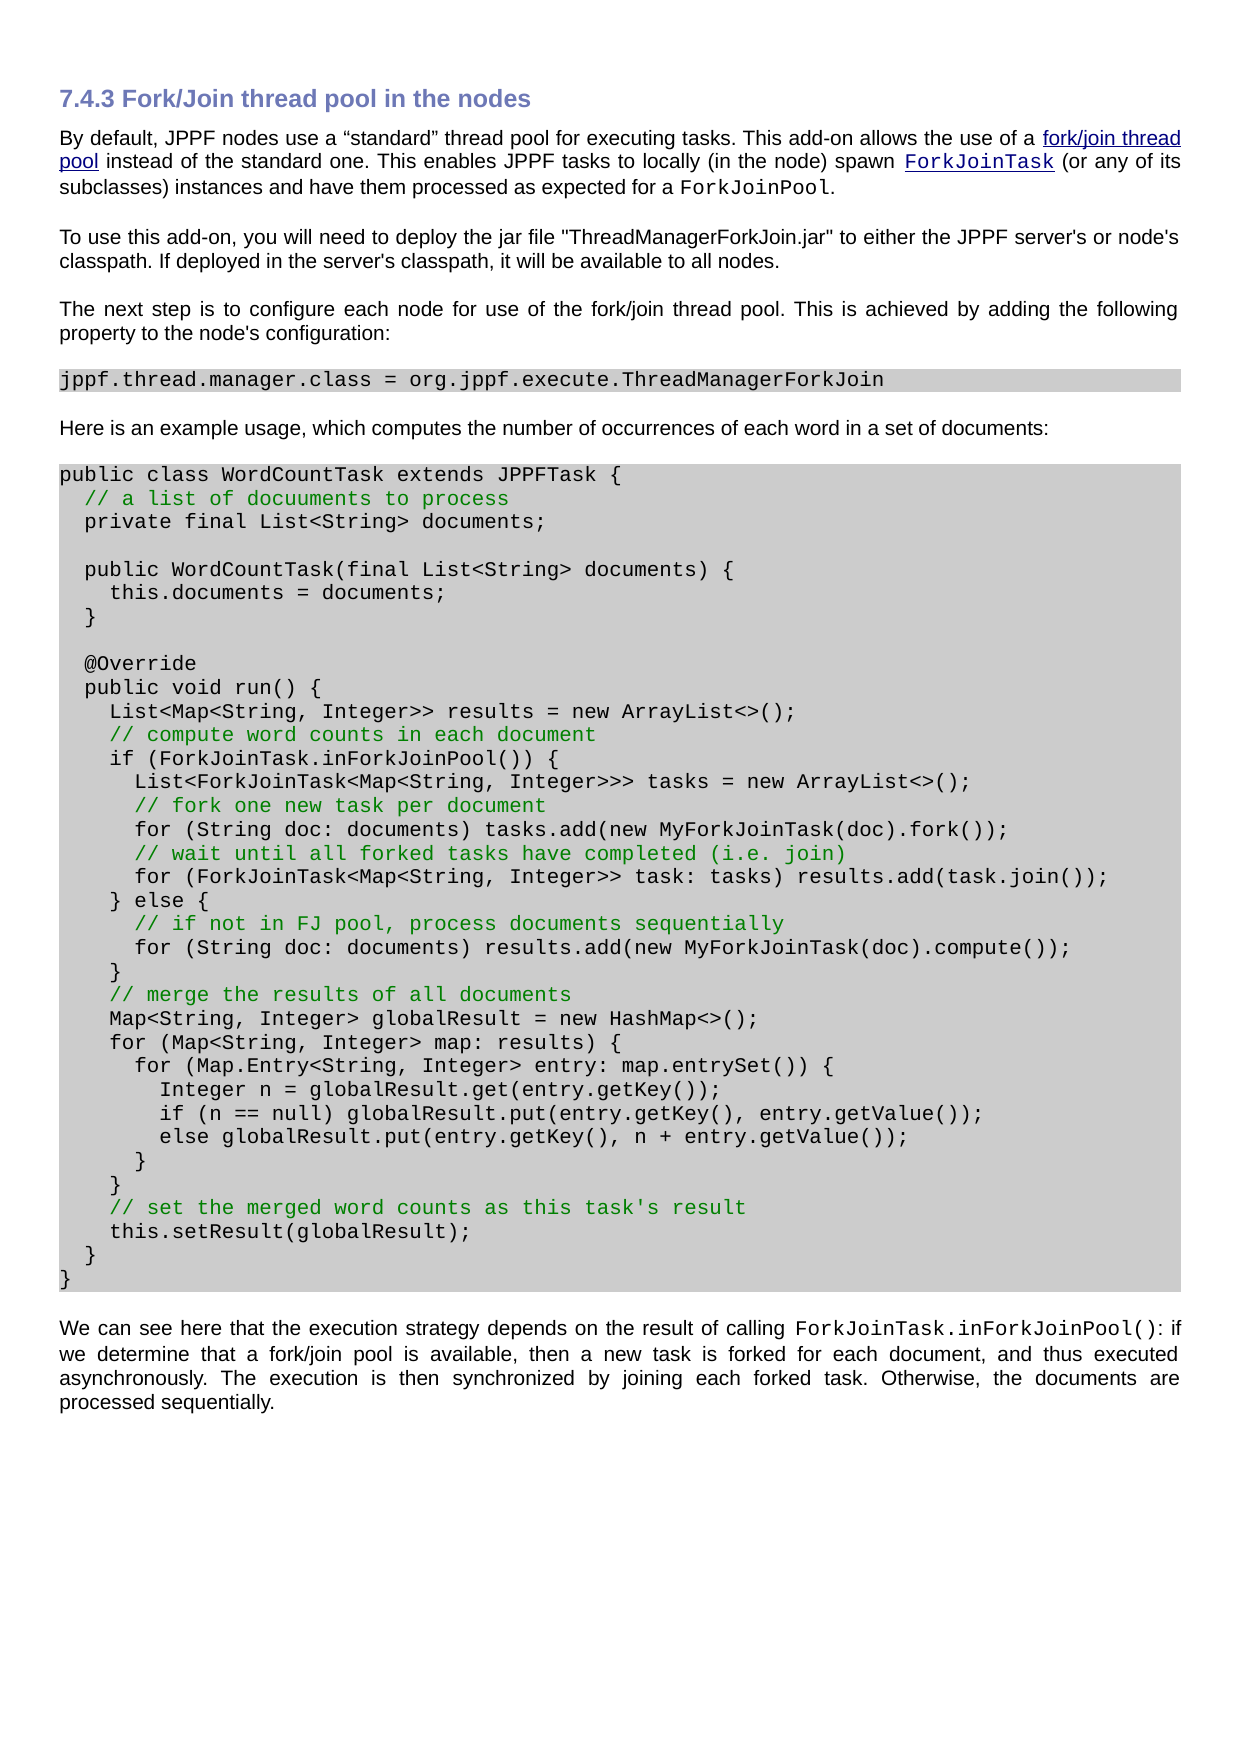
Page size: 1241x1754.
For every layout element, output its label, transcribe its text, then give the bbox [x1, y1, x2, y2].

text public class WordCountTask extends JPPFTask { [59, 464, 1181, 488]
subtitle Fork/Join thread pool in the nodes [59, 84, 1181, 113]
text } [59, 606, 1181, 630]
text // if not in FJ pool, process documents sequentially [59, 913, 1181, 937]
text Integer n = globalResult.get(entry.getKey()); [59, 1079, 1181, 1103]
text We can see here that the execution strategy depends on the result of calling ForkJoinTask.inForkJoinPool(): if we determine that a fork/join pool is available, then a new task is forked for each document, and thus executed asynchronously. The execution is then synchronized by joining each forked task. Otherwise, the documents are processed sequentially. [59, 1316, 1181, 1413]
text this.setResult(globalResult); [59, 1221, 1181, 1244]
text @Override [59, 653, 1181, 677]
text for (Map<String, Integer> map: results) { [59, 1032, 1181, 1055]
text // a list of docuuments to process [59, 488, 1181, 511]
text } [59, 1150, 1181, 1173]
text for (Map.Entry<String, Integer> entry: map.entrySet()) { [59, 1055, 1181, 1079]
text if (n == null) globalResult.put(entry.getKey(), entry.getValue()); [59, 1103, 1181, 1126]
text } else { [59, 890, 1181, 913]
text } [59, 1268, 1181, 1292]
text Map<String, Integer> globalResult = new HashMap<>(); [59, 1008, 1181, 1032]
text public void run() { [59, 677, 1181, 701]
text private final List<String> documents; [59, 511, 1181, 535]
text To use this add-on, you will need to deploy the jar file "ThreadManagerForkJoin.jar" to either the JPPF server's or node's classpath. If deployed in the server's classpath, it will be available to all nodes. [59, 225, 1181, 273]
text List<Map<String, Integer>> results = new ArrayList<>(); [59, 701, 1181, 724]
text } [59, 961, 1181, 984]
text public WordCountTask(final List<String> documents) { [59, 559, 1181, 582]
text } [59, 1244, 1181, 1268]
text } [59, 1173, 1181, 1197]
text // merge the results of all documents [59, 984, 1181, 1008]
text // wait until all forked tasks have completed (i.e. join) [59, 842, 1181, 866]
text this.documents = documents; [59, 582, 1181, 606]
text // fork one new task per document [59, 795, 1181, 819]
text if (ForkJoinTask.inForkJoinPool()) { [59, 748, 1181, 772]
text The next step is to configure each node for use of the fork/join thread pool. This is achieved by adding the following property to the node's configuration: [59, 297, 1181, 345]
text else globalResult.put(entry.getKey(), n + entry.getValue()); [59, 1126, 1181, 1150]
text By default, JPPF nodes use a “standard” thread pool for executing tasks. This add-on allows the use of a fork/join thread pool instead of the standard one. This enables JPPF tasks to locally (in the node) spawn ForkJoinTask (or any of its subclasses) instances and have them processed as expected for a ForkJoinPool. [59, 125, 1181, 201]
text for (String doc: documents) tasks.add(new MyForkJoinTask(doc).fork()); [59, 819, 1181, 842]
text List<ForkJoinTask<Map<String, Integer>>> tasks = new ArrayList<>(); [59, 772, 1181, 795]
text Here is an example usage, which computes the number of occurrences of each word in a set of documents: [59, 416, 1181, 440]
text for (ForkJoinTask<Map<String, Integer>> task: tasks) results.add(task.join()); [59, 866, 1181, 890]
text // compute word counts in each document [59, 724, 1181, 748]
text // set the merged word counts as this task's result [59, 1197, 1181, 1221]
text jppf.thread.manager.class = org.jppf.execute.ThreadManagerForkJoin [59, 369, 1181, 392]
text for (String doc: documents) results.add(new MyForkJoinTask(doc).compute()); [59, 937, 1181, 961]
